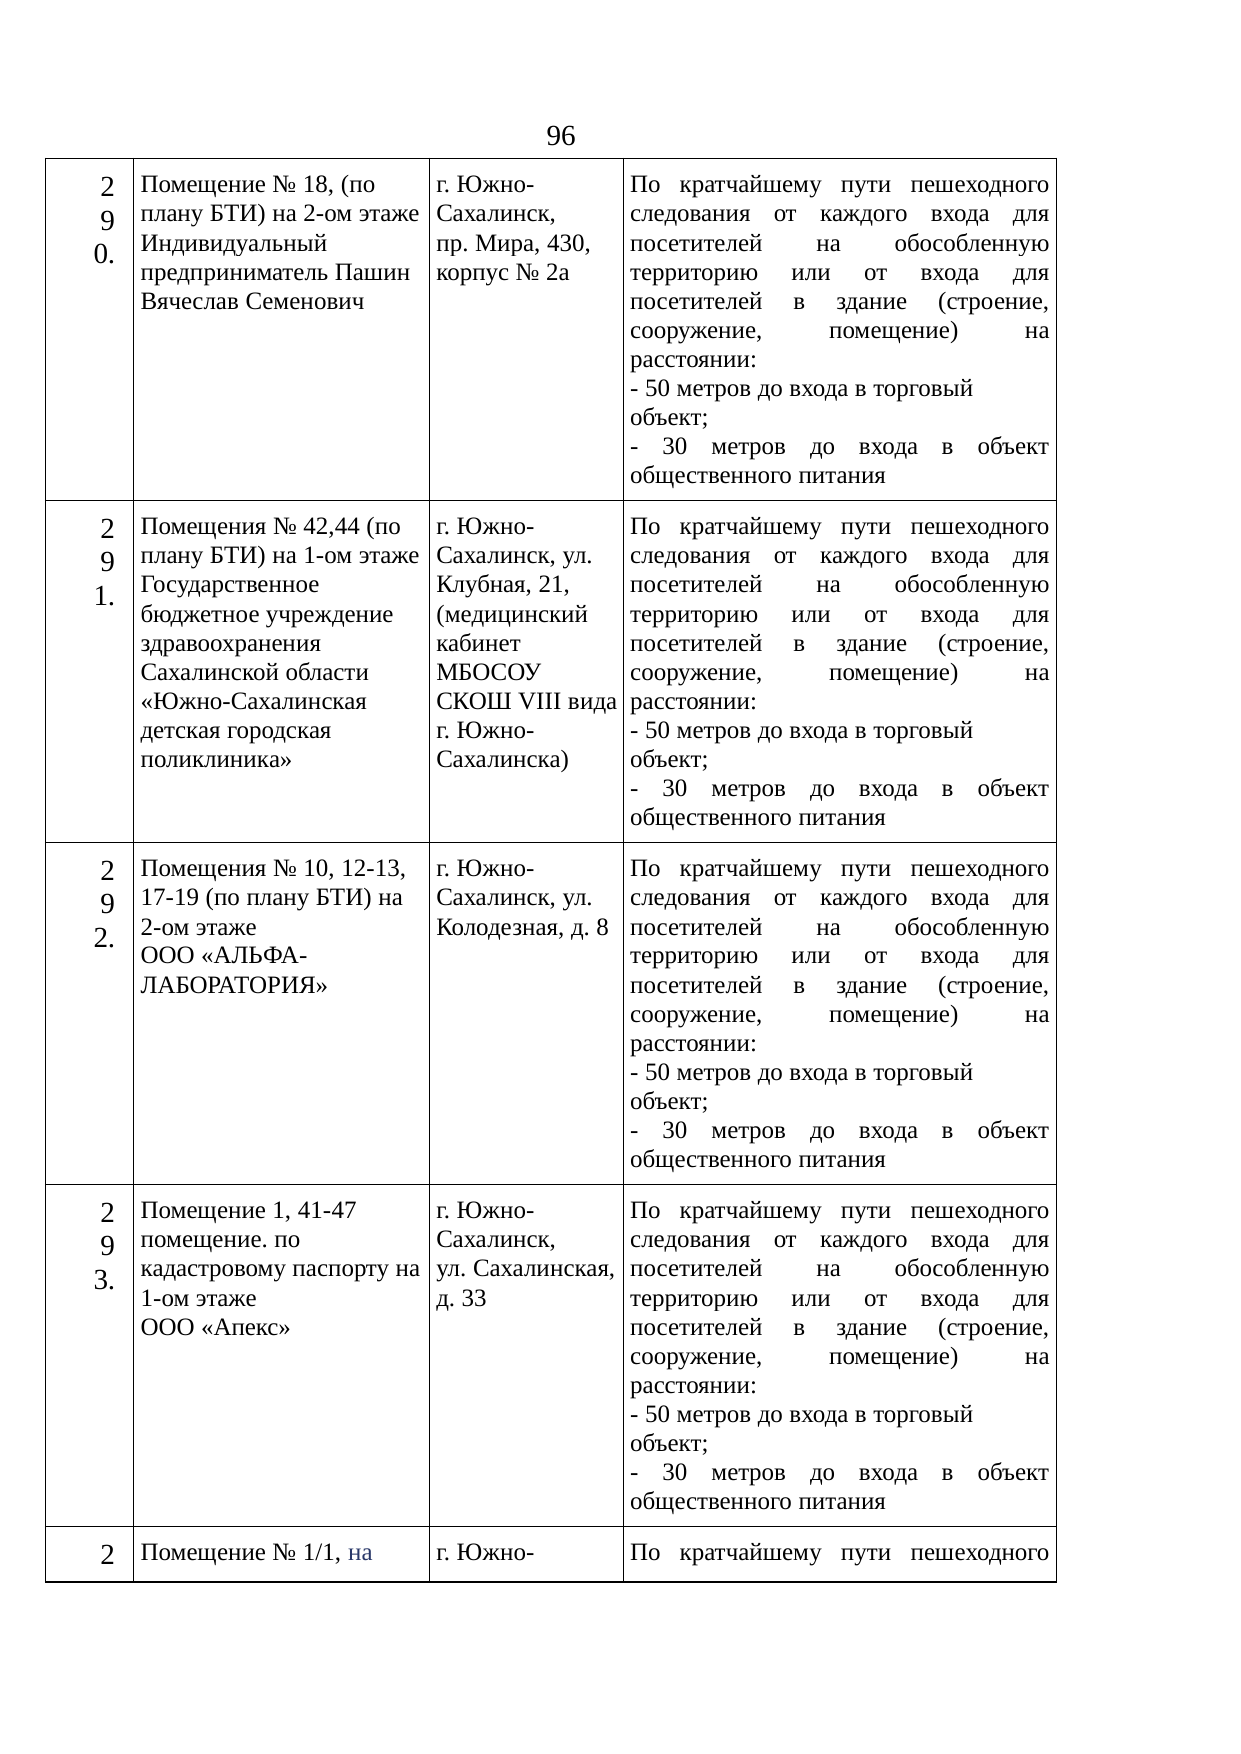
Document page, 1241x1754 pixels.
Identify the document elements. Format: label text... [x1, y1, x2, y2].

table_cell [46, 1527, 133, 1581]
table_cell По кратчайшему пути пешеходного [624, 1527, 1056, 1581]
table_cell [46, 1185, 133, 1526]
table_cell г. Южно-Сахалинск, пр. Мира, 430, корпус № 2а [430, 159, 623, 499]
table_cell Помещение № 18, (по плану БТИ) на 2-ом этаже Индивидуальный предприниматель Пашин Вячеслав Семенович [134, 159, 429, 499]
table_cell [46, 843, 133, 1183]
table_cell По кратчайшему пути пешеходного следования от каждого входа для посетителей на обособленную территорию или от входа для посетителей в здание (строение, сооружение, помещение) на расстоянии: - 50 метров до входа в торговый объект; - 30 метров до входа в объект общественного питания [624, 501, 1056, 842]
table_cell г. Южно- [430, 1527, 623, 1581]
table_cell г. Южно-Сахалинск, ул. Клубная, 21, (медицинский кабинет МБОСОУ СКОШ VIII вида г. Южно-Сахалинска) [430, 501, 623, 842]
table_cell [46, 501, 133, 842]
table_cell По кратчайшему пути пешеходного следования от каждого входа для посетителей на обособленную территорию или от входа для посетителей в здание (строение, сооружение, помещение) на расстоянии: - 50 метров до входа в торговый объект; - 30 метров до входа в объект общественного питания [624, 843, 1056, 1183]
table_cell г. Южно-Сахалинск, ул. Колодезная, д. 8 [430, 843, 623, 1183]
table_cell По кратчайшему пути пешеходного следования от каждого входа для посетителей на обособленную территорию или от входа для посетителей в здание (строение, сооружение, помещение) на расстоянии: - 50 метров до входа в торговый объект; - 30 метров до входа в объект общественного питания [624, 1185, 1056, 1526]
table_cell [46, 159, 133, 499]
table_cell Помещения № 10, 12-13, 17-19 (по плану БТИ) на 2-ом этаже ООО «АЛЬФА-ЛАБОРАТОРИЯ» [134, 843, 429, 1183]
table_cell г. Южно-Сахалинск, ул. Сахалинская, д. 33 [430, 1185, 623, 1526]
table_cell Помещения № 42,44 (по плану БТИ) на 1-ом этаже Государственное бюджетное учреждение здравоохранения Сахалинской области «Южно-Сахалинская детская городская поликлиника» [134, 501, 429, 842]
table_cell Помещение 1, 41-47 помещение. по кадастровому паспорту на 1-ом этаже ООО «Апекс» [134, 1185, 429, 1526]
table_cell По кратчайшему пути пешеходного следования от каждого входа для посетителей на обособленную территорию или от входа для посетителей в здание (строение, сооружение, помещение) на расстоянии: - 50 метров до входа в торговый объект; - 30 метров до входа в объект общественного питания [624, 159, 1056, 499]
table_cell Помещение № 1/1, на [134, 1527, 429, 1581]
